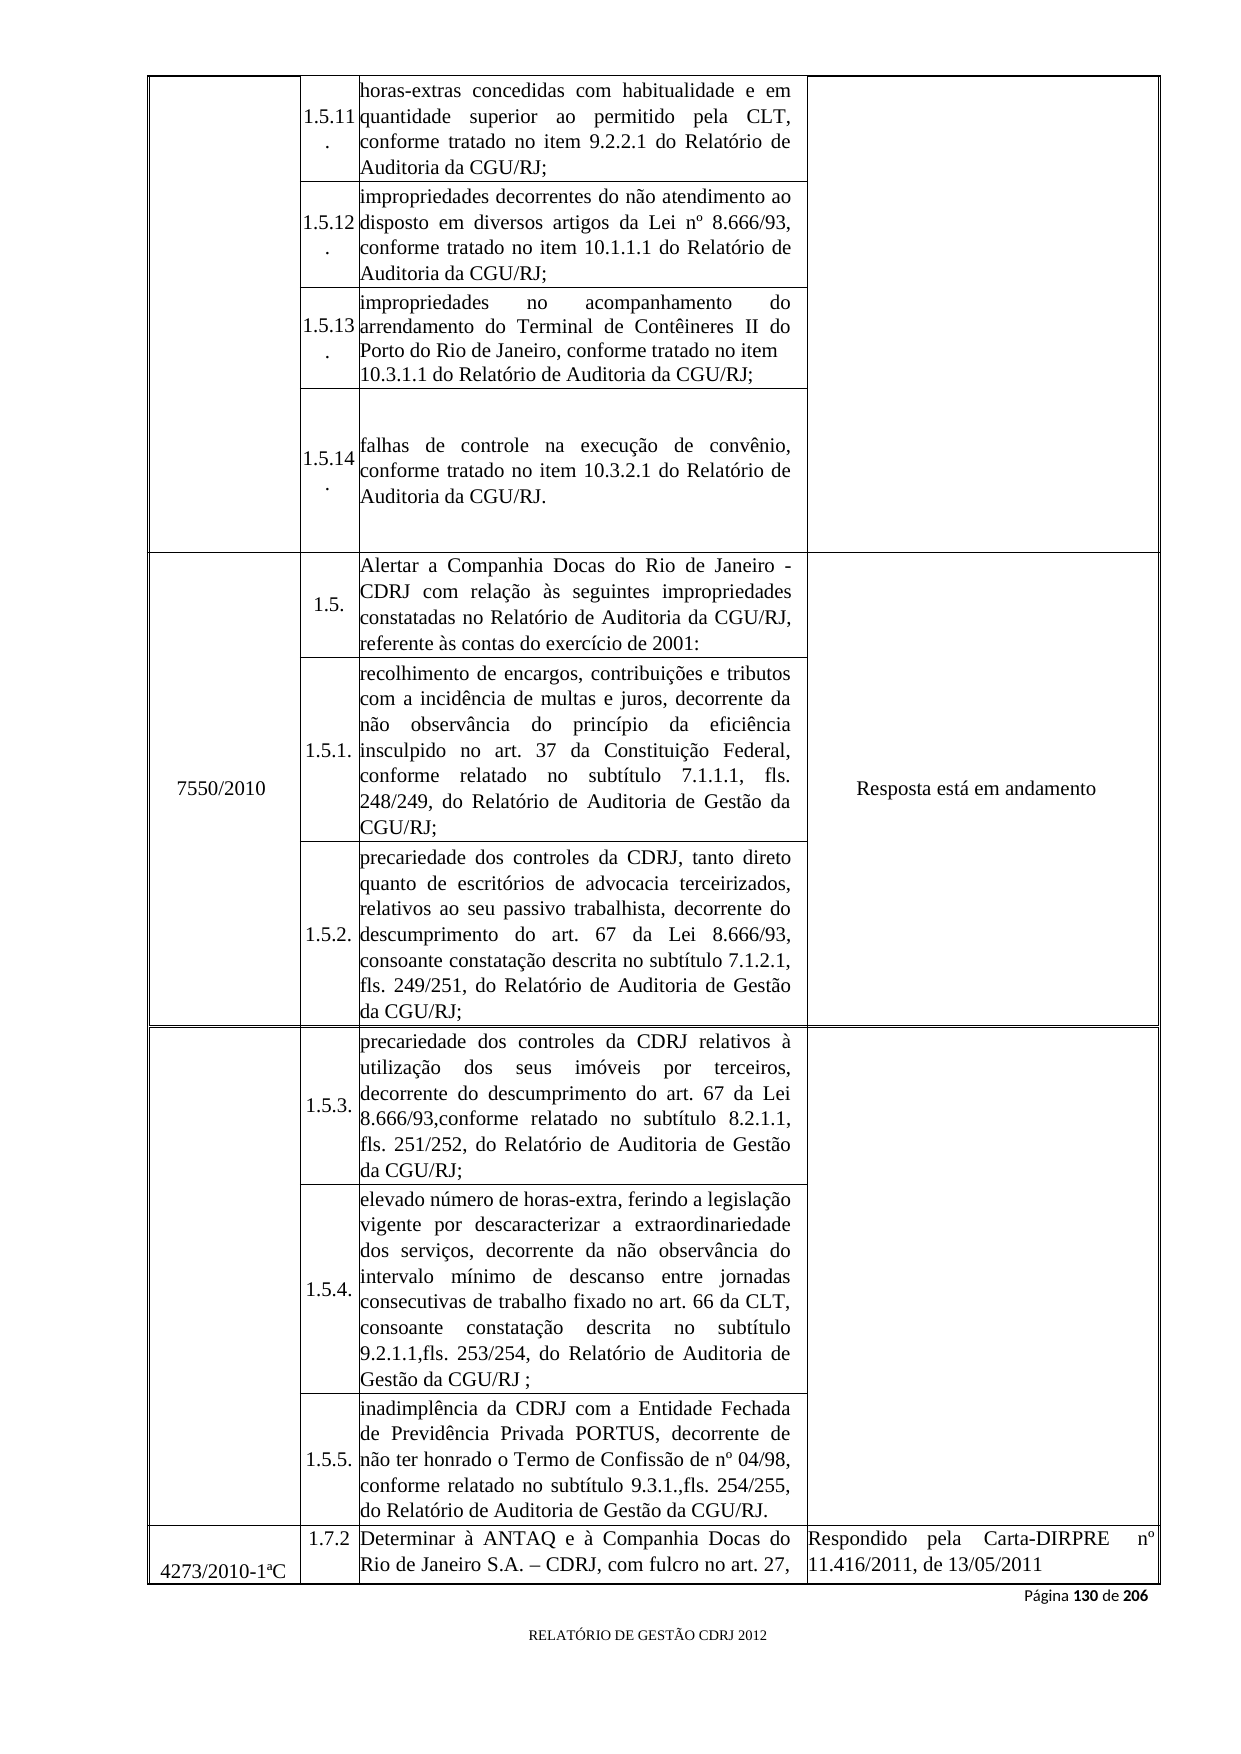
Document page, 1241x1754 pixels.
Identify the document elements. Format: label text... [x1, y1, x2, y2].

table_cell [150, 1028, 300, 1524]
table_cell 7550/2010 [150, 553, 300, 1025]
table_cell 1.5.12 . [301, 182, 359, 287]
table_cell 1.5.5. [301, 1394, 359, 1524]
table_cell Resposta está em andamento [808, 553, 1158, 1025]
table_cell 1.5.13 . [301, 288, 359, 388]
table_cell [808, 1393, 1158, 1524]
table_cell [808, 1184, 1158, 1393]
table_cell Respondido pela Carta-DIRPRE nº 11.416/2011, de 13/05/2011 [808, 1526, 1158, 1583]
table_cell impropriedades no acompanhamento do arrendamento do Terminal de Contêineres II do Porto do Rio de Janeiro, conforme tratado no item 10.3.1.1 do Relatório de Auditoria da CGU/RJ; [360, 288, 807, 388]
table_cell 1.5.4. [301, 1185, 359, 1393]
table_cell 1.5.3. [301, 1028, 359, 1184]
table_cell [808, 1028, 1158, 1184]
table_cell 1.5.2. [301, 842, 359, 1025]
table_header [150, 77, 300, 552]
table_cell 4273/2010-1ªC [150, 1526, 300, 1583]
table_cell horas-extras concedidas com habitualidade e em quantidade superior ao permitido pela CLT, conforme tratado no item 9.2.2.1 do Relatório de Auditoria da CGU/RJ; [360, 76, 807, 181]
table_header [808, 77, 1158, 552]
table_cell impropriedades decorrentes do não atendimento ao disposto em diversos artigos da Lei nº 8.666/93, conforme tratado no item 10.1.1.1 do Relatório de Auditoria da CGU/RJ; [360, 182, 807, 287]
table_cell 1.5.1. [301, 658, 359, 841]
table_cell 1.5.14 . [301, 389, 359, 552]
table_cell Determinar à ANTAQ e à Companhia Docas do Rio de Janeiro S.A. – CDRJ, com fulcro no art. 27, [360, 1526, 807, 1583]
table_cell Alertar a Companhia Docas do Rio de Janeiro - CDRJ com relação às seguintes impropriedades constatadas no Relatório de Auditoria da CGU/RJ, referente às contas do exercício de 2001: [360, 553, 807, 657]
table_cell elevado número de horas-extra, ferindo a legislação vigente por descaracterizar a extraordinariedade dos serviços, decorrente da não observância do intervalo mínimo de descanso entre jornadas consecutivas de trabalho fixado no art. 66 da CLT, consoante constatação descrita no subtítulo 9.2.1.1,fls. 253/254, do Relatório de Auditoria de Gestão da CGU/RJ ; [360, 1185, 807, 1393]
table_cell falhas de controle na execução de convênio, conforme tratado no item 10.3.2.1 do Relatório de Auditoria da CGU/RJ. [360, 389, 807, 552]
table_cell precariedade dos controles da CDRJ relativos à utilização dos seus imóveis por terceiros, decorrente do descumprimento do art. 67 da Lei 8.666/93,conforme relatado no subtítulo 8.2.1.1, fls. 251/252, do Relatório de Auditoria de Gestão da CGU/RJ; [360, 1028, 807, 1184]
table_cell 1.5.11 . [301, 76, 359, 181]
table_cell 1.5. [301, 553, 359, 657]
table_cell 1.7.2 [301, 1526, 359, 1583]
table_cell precariedade dos controles da CDRJ, tanto direto quanto de escritórios de advocacia terceirizados, relativos ao seu passivo trabalhista, decorrente do descumprimento do art. 67 da Lei 8.666/93, consoante constatação descrita no subtítulo 7.1.2.1, fls. 249/251, do Relatório de Auditoria de Gestão da CGU/RJ; [360, 842, 807, 1025]
table_cell inadimplência da CDRJ com a Entidade Fechada de Previdência Privada PORTUS, decorrente de não ter honrado o Termo de Confissão de nº 04/98, conforme relatado no subtítulo 9.3.1.,fls. 254/255, do Relatório de Auditoria de Gestão da CGU/RJ. [360, 1394, 807, 1524]
table_cell recolhimento de encargos, contribuições e tributos com a incidência de multas e juros, decorrente da não observância do princípio da eficiência insculpido no art. 37 da Constituição Federal, conforme relatado no subtítulo 7.1.1.1, fls. 248/249, do Relatório de Auditoria de Gestão da CGU/RJ; [360, 658, 807, 841]
